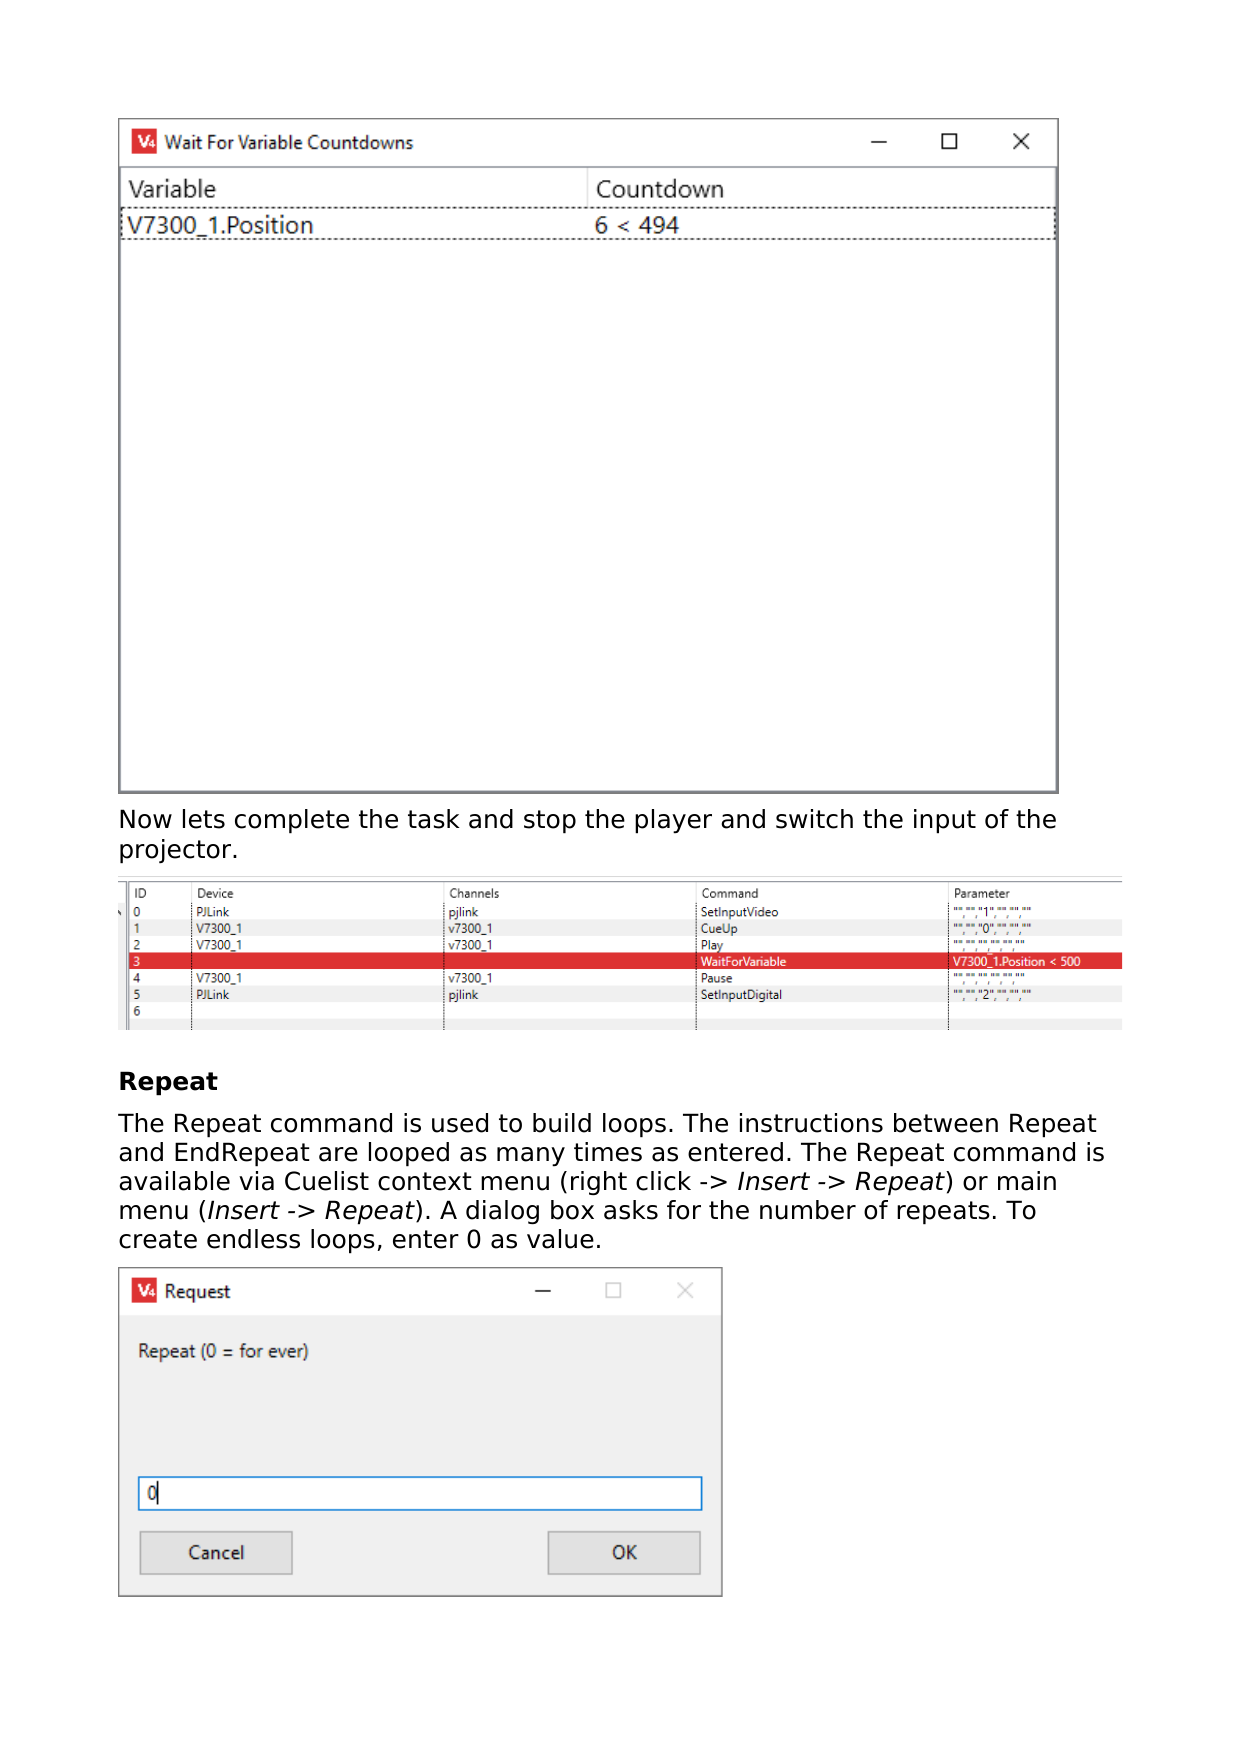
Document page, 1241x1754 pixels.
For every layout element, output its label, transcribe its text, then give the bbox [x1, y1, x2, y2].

text The Repeat command is used to build loops. The instructions between Repeat and EndRepeat are looped as many times as entered. The Repeat command is available via Cuelist context menu (right click -> Insert -> Repeat) or main menu (Insert -> Repeat). A dialog box asks for the number of repeats. To create endless loops, enter 0 as value. [118, 1109, 1122, 1255]
text Now lets complete the task and stop the player and switch the input of the projector. [118, 806, 1122, 864]
picture [118, 1267, 723, 1597]
picture [118, 118, 1059, 794]
subtitle Repeat [118, 1067, 1122, 1096]
picture [118, 876, 1123, 1030]
